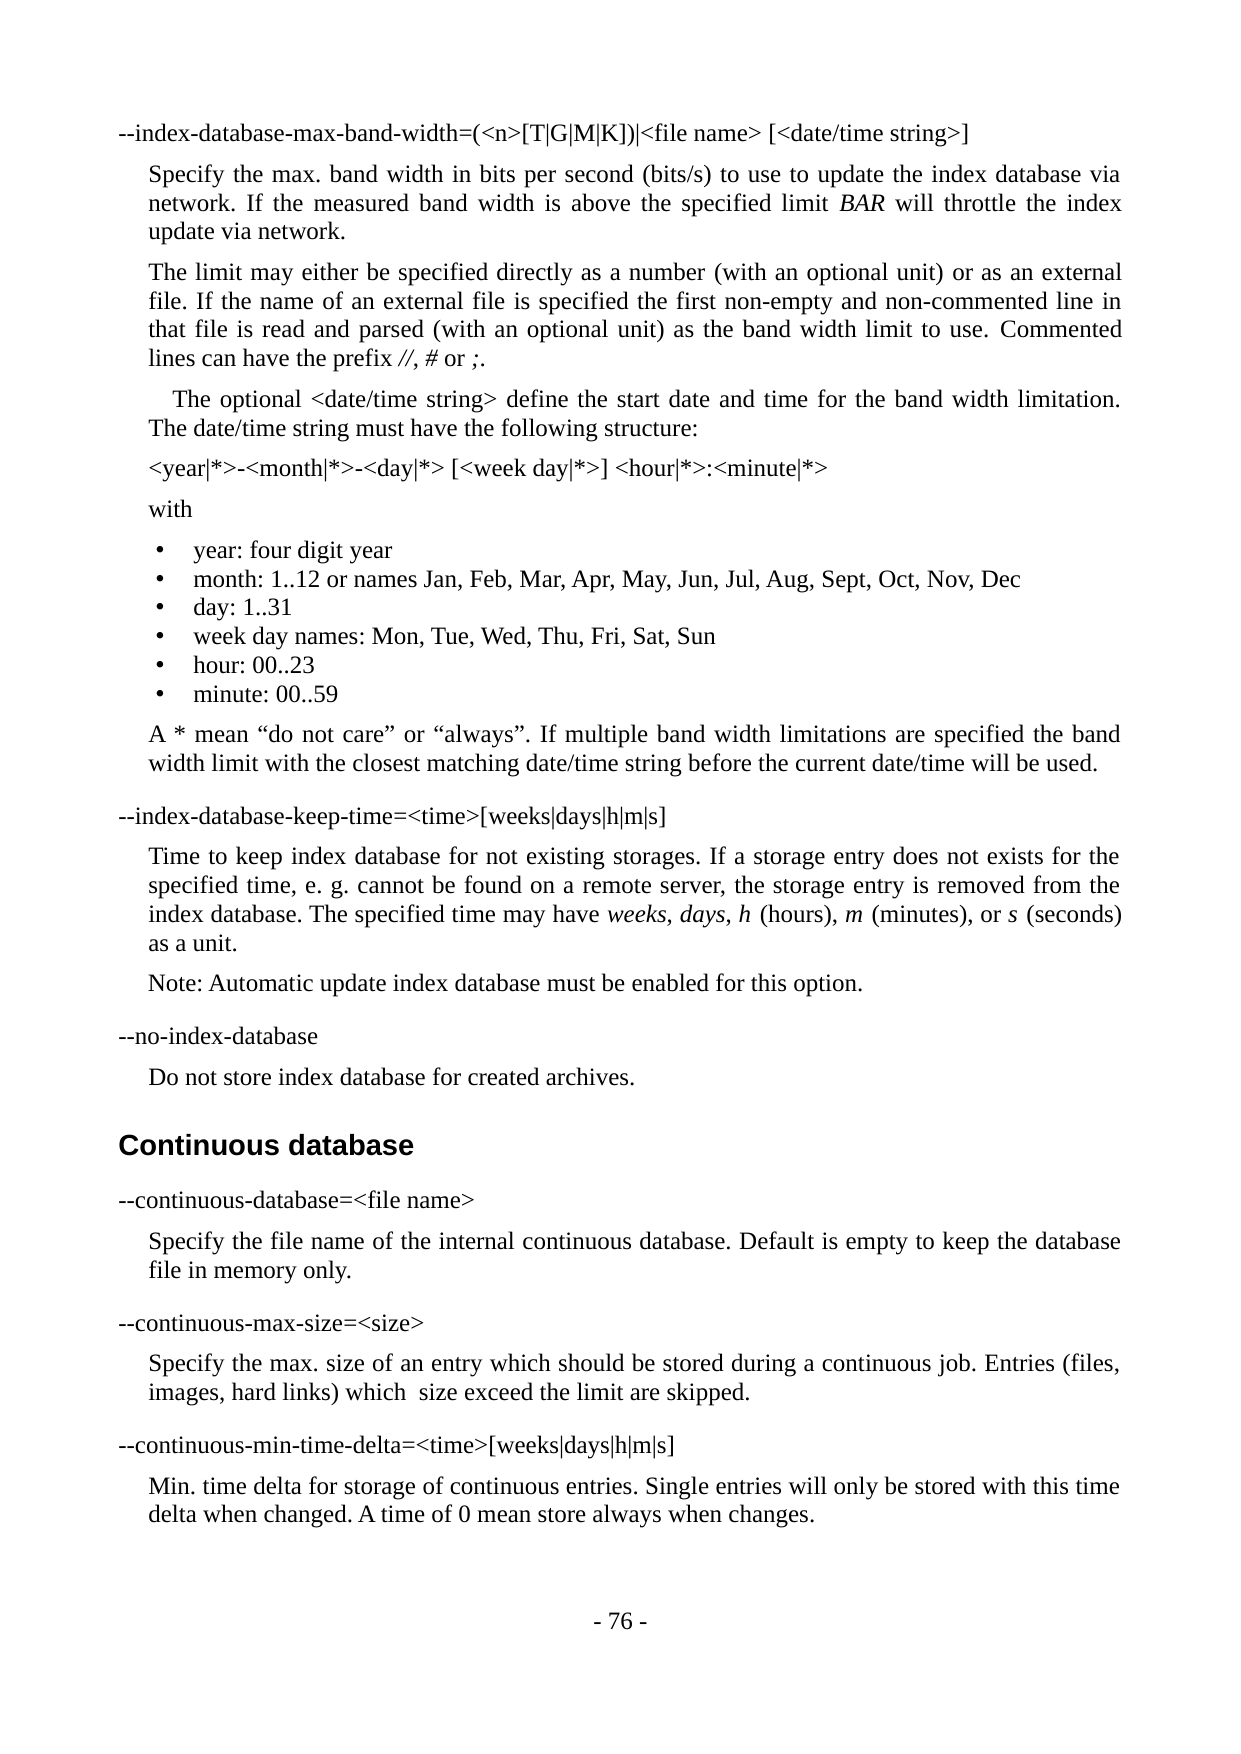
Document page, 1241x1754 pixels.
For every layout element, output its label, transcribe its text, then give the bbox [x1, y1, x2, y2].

list year: four digit year [156, 535, 1122, 564]
text Time to keep index database for not existing storages. If a storage entry does not exists for the specified time, e. g. cannot be found on a remote server, the storage entry is removed from the index database. The specified time may have weeks, days, h (hours), m (minutes), or s (seconds) as a unit. [148, 841, 1122, 956]
text with [148, 494, 1122, 523]
text The optional <date/time string> define the start date and time for the band width limitation. The date/time string must have the following structure: [148, 384, 1122, 442]
list week day names: Mon, Tue, Wed, Thu, Fri, Sat, Sun [156, 621, 1122, 650]
text Min. time delta for storage of continuous entries. Single entries will only be stored with this time delta when changed. A time of 0 mean store always when changes. [148, 1471, 1122, 1528]
text <year|*>-<month|*>-<day|*> [<week day|*>] <hour|*>:<minute|*> [148, 453, 1122, 482]
list hour: 00..23 [156, 650, 1122, 679]
list minute: 00..59 [156, 679, 1122, 707]
title --continuous-database=<file name> [118, 1186, 1122, 1214]
subtitle Continuous database [118, 1128, 1122, 1161]
text Specify the file name of the internal continuous database. Default is empty to keep the database file in memory only. [148, 1226, 1122, 1284]
title --index-database-keep-time=<time>[weeks|days|h|m|s] [118, 801, 1122, 829]
title --index-database-max-band-width=(<n>[T|G|M|K])|<file name> [<date/time string>] [118, 118, 1122, 147]
text A * mean “do not care” or “always”. If multiple band width limitations are specified the band width limit with the closest matching date/time string before the current date/time will be used. [148, 719, 1122, 777]
list day: 1..31 [156, 592, 1122, 621]
text Specify the max. band width in bits per second (bits/s) to use to update the index database via network. If the measured band width is above the specified limit BAR will throttle the index update via network. [148, 159, 1122, 245]
text Specify the max. size of an entry which should be stored during a continuous job. Entries (files, images, hard links) which size exceed the limit are skipped. [148, 1348, 1122, 1406]
list month: 1..12 or names Jan, Feb, Mar, Apr, May, Jun, Jul, Aug, Sept, Oct, Nov, Dec [156, 564, 1122, 592]
text Do not store index database for created archives. [148, 1062, 1122, 1091]
text The limit may either be specified directly as a number (with an optional unit) or as an external file. If the name of an external file is specified the first non-empty and non-commented line in that file is read and parsed (with an optional unit) as the band width limit to use. Commented lines can have the prefix //, # or ;. [148, 257, 1122, 372]
title --continuous-min-time-delta=<time>[weeks|days|h|m|s] [118, 1430, 1122, 1459]
title --continuous-max-size=<size> [118, 1308, 1122, 1337]
title --no-index-database [118, 1021, 1122, 1050]
text Note: Automatic update index database must be enabled for this option. [148, 968, 1122, 997]
